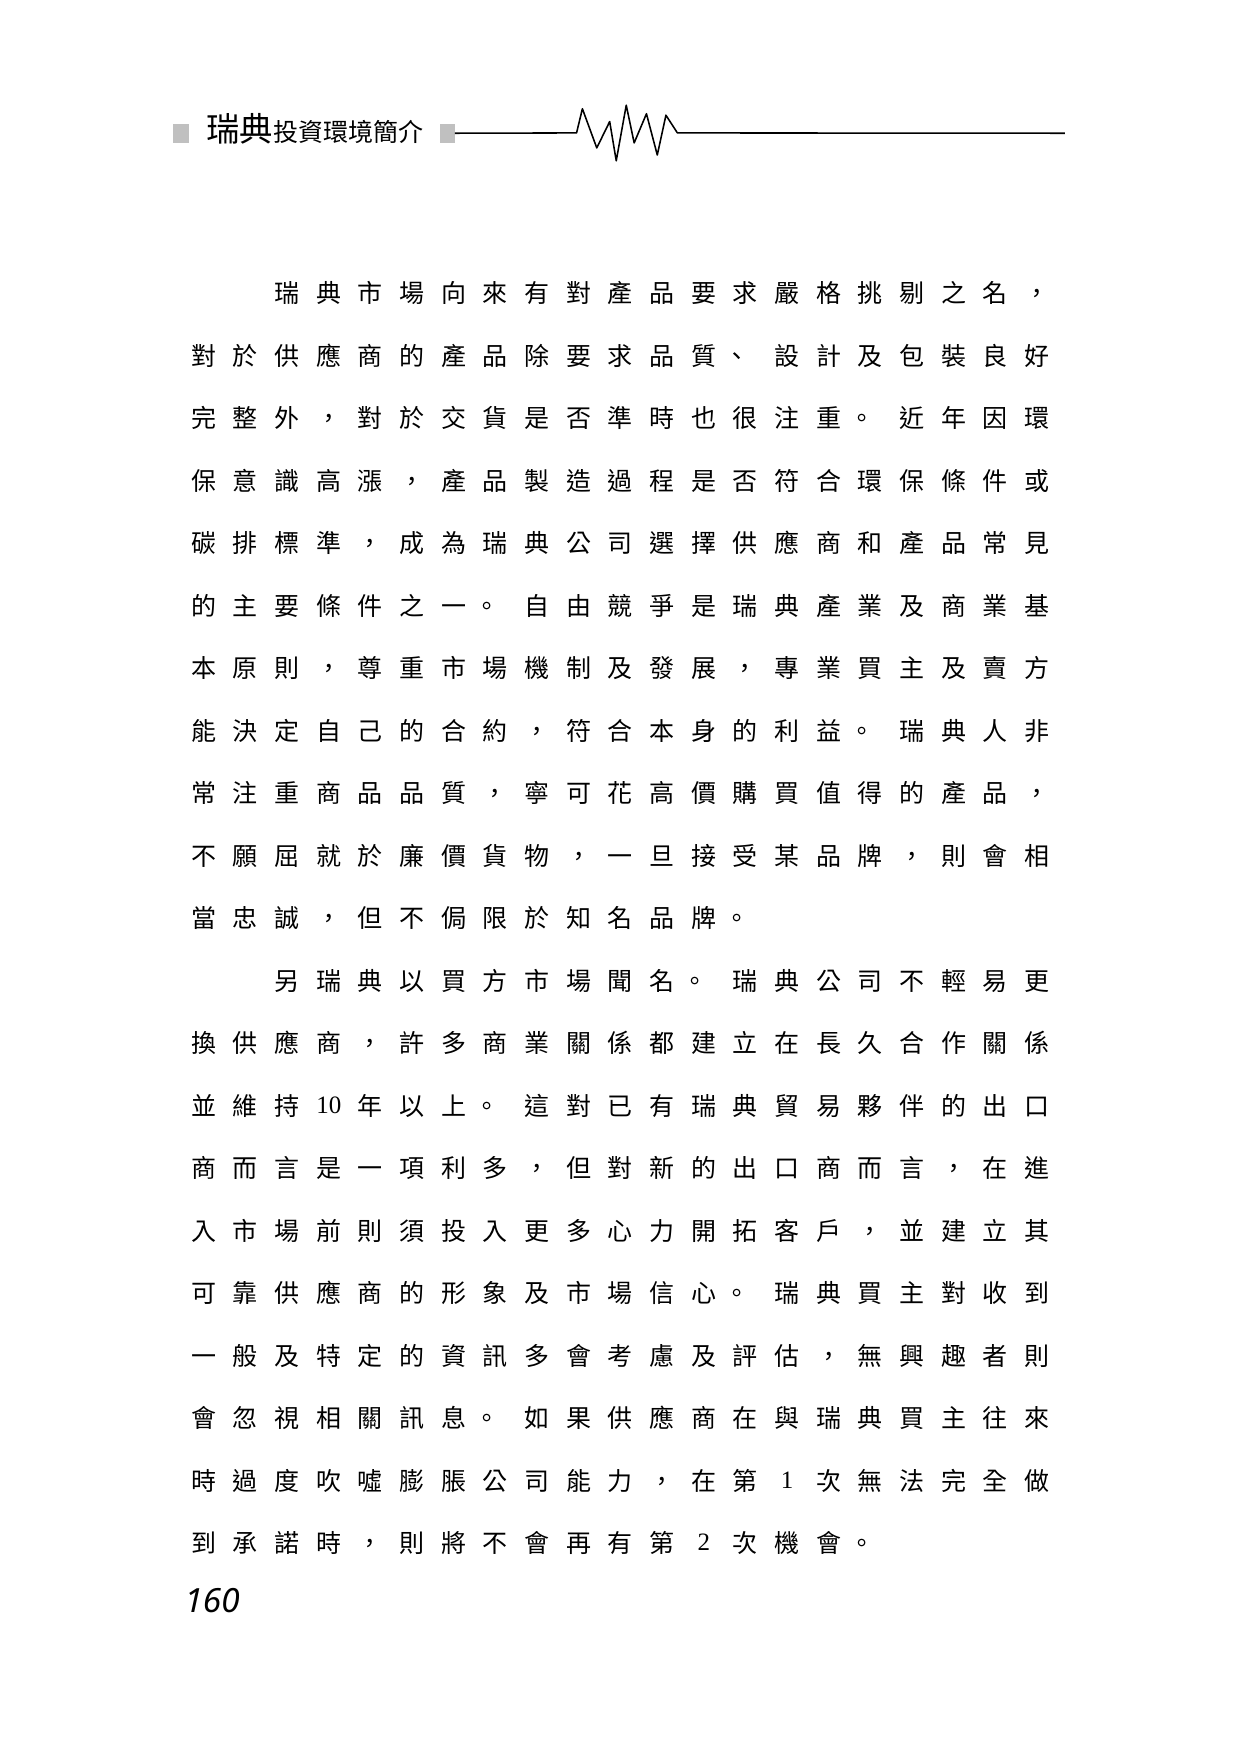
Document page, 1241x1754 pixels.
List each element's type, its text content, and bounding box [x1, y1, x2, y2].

text 瑞典市場向來有對產品要求嚴格挑剔之名，對於供應商的產品除要求品質、設計及包裝良好完整外，對於交貨是否準時也很注重。近年因環保意識高漲，產品製造過程是否符合環保條件或碳排標準，成為瑞典公司選擇供應商和產品常見的主要條件之一。自由競爭是瑞典產業及商業基本原則，尊重市場機制及發展，專業買主及賣方能決定自己的合約，符合本身的利益。瑞典人非常注重商品品質，寧可花高價購買值得的產品，不願屈就於廉價貨物，一旦接受某品牌，則會相當忠誠，但不侷限於知名品牌。 [183, 250, 1058, 938]
text 另瑞典以買方市場聞名。瑞典公司不輕易更換供應商，許多商業關係都建立在長久合作關係並維持10年以上。這對已有瑞典貿易夥伴的出口商而言是一項利多，但對新的出口商而言，在進入市場前則須投入更多心力開拓客戶，並建立其可靠供應商的形象及市場信心。瑞典買主對收到一般及特定的資訊多會考慮及評估，無興趣者則會忽視相關訊息。如果供應商在與瑞典買主往來時過度吹噓膨脹公司能力，在第1次無法完全做到承諾時，則將不會再有第2次機會。 [183, 938, 1058, 1563]
